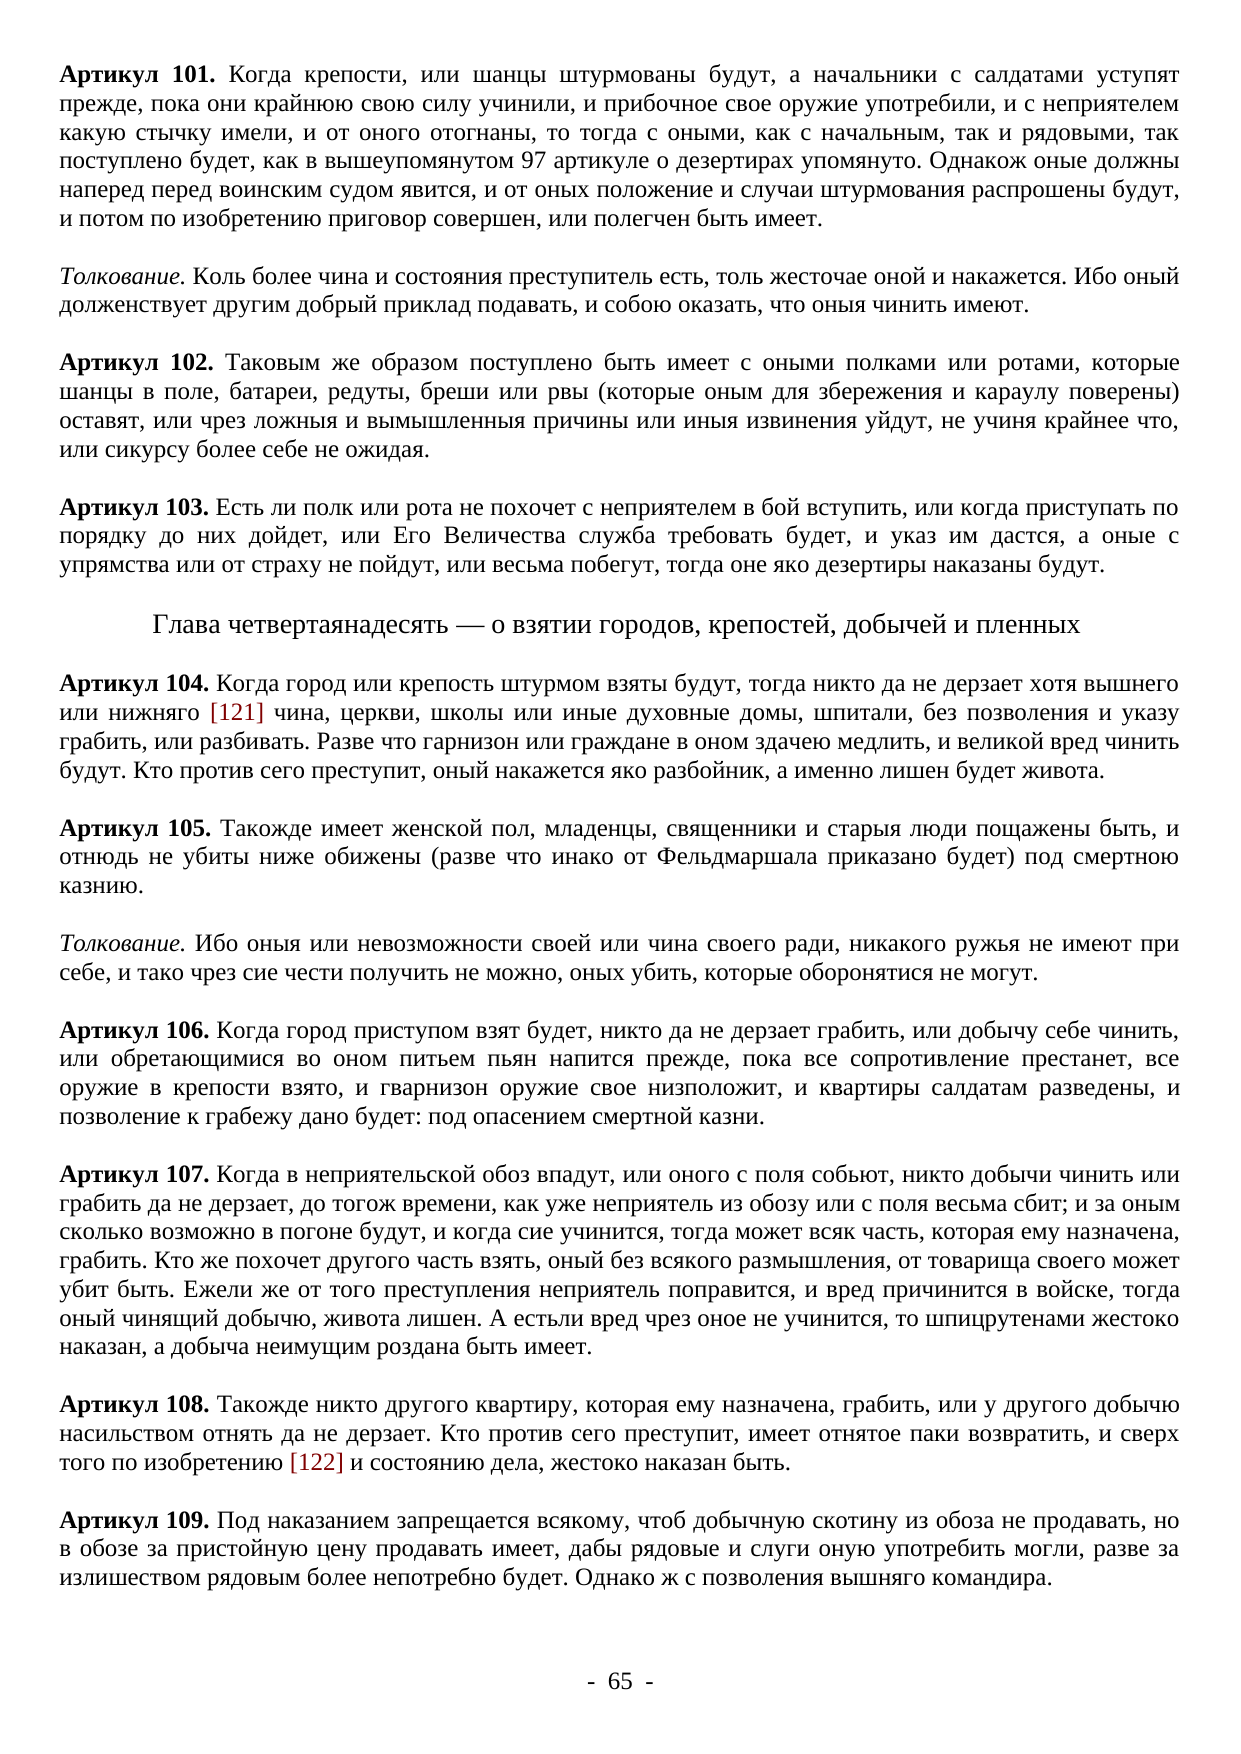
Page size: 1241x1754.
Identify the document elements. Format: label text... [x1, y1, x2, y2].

text Артикул 109. Под наказанием запрещается всякому, чтоб добычную скотину из обоза не продавать, но в обозе за пристойную цену продавать имеет, дабы рядовые и слуги оную употребить могли, разве за излишеством рядовым более непотребно будет. Однако ж с позволения вышняго командира. [59, 1505, 1181, 1591]
text Артикул 105. Такожде имеет женской пол, младенцы, священники и старыя люди пощажены быть, и отнюдь не убиты ниже обижены (разве что инако от Фельдмаршала приказано будет) под смертною казнию. [59, 813, 1181, 899]
text Артикул 108. Такожде никто другого квартиру, которая ему назначена, грабить, или у другого добычю насильством отнять да не дерзает. Кто против сего преступит, имеет отнятое паки возвратить, и сверх того по изобретению [122] и состоянию дела, жестоко наказан быть. [59, 1389, 1181, 1476]
text Толкование. Коль более чина и состояния преступитель есть, толь жесточае оной и накажется. Ибо оный долженствует другим добрый приклад подавать, и собою оказать, что оныя чинить имеют. [59, 261, 1181, 318]
text Глава четвертаянадесять — о взятии городов, крепостей, добычей и пленных [59, 607, 1181, 639]
text Артикул 104. Когда город или крепость штурмом взяты будут, тогда никто да не дерзает хотя вышнего или нижняго [121] чина, церкви, школы или иные духовные домы, шпитали, без позволения и указу грабить, или разбивать. Разве что гарнизон или граждане в оном здачею медлить, и великой вред чинить будут. Кто против сего преступит, оный накажется яко разбойник, а именно лишен будет живота. [59, 668, 1181, 783]
text Артикул 106. Когда город приступом взят будет, никто да не дерзает грабить, или добычу себе чинить, или обретающимися во оном питьем пьян напится прежде, пока все сопротивление престанет, все оружие в крепости взято, и гварнизон оружие свое низположит, и квартиры салдатам разведены, и позволение к грабежу дано будет: под опасением смертной казни. [59, 1015, 1181, 1130]
text Артикул 103. Есть ли полк или рота не похочет с неприятелем в бой вступить, или когда приступать по порядку до них дойдет, или Его Величества служба требовать будет, и указ им дастся, а оные с упрямства или от страху не пойдут, или весьма побегут, тогда оне яко дезертиры наказаны будут. [59, 492, 1181, 578]
text Артикул 102. Таковым же образом поступлено быть имеет с оными полками или ротами, которые шанцы в поле, батареи, редуты, бреши или рвы (которые оным для збережения и караулу поверены) оставят, или чрез ложныя и вымышленныя причины или иныя извинения уйдут, не учиня крайнее что, или сикурсу более себе не ожидая. [59, 347, 1181, 462]
text Артикул 101. Когда крепости, или шанцы штурмованы будут, а начальники с салдатами уступят прежде, пока они крайнюю свою силу учинили, и прибочное свое оружие употребили, и с неприятелем какую стычку имели, и от оного отогнаны, то тогда с оными, как с начальным, так и рядовыми, так поступлено будет, как в вышеупомянутом 97 артикуле о дезертирах упомянуто. Однакож оные должны наперед перед воинским судом явится, и от оных положение и случаи штурмования распрошены будут, и потом по изобретению приговор совершен, или полегчен быть имеет. [59, 59, 1181, 232]
text Толкование. Ибо оныя или невозможности своей или чина своего ради, никакого ружья не имеют при себе, и тако чрез сие чести получить не можно, оных убить, которые оборонятися не могут. [59, 928, 1181, 986]
text Артикул 107. Когда в неприятельской обоз впадут, или оного с поля собьют, никто добычи чинить или грабить да не дерзает, до тогож времени, как уже неприятель из обозу или с поля весьма сбит; и за оным сколько возможно в погоне будут, и когда сие учинится, тогда может всяк часть, которая ему назначена, грабить. Кто же похочет другого часть взять, оный без всякого размышления, от товарища своего может убит быть. Ежели же от того преступления неприятель поправится, и вред причинится в войске, тогда оный чинящий добычю, живота лишен. А естьли вред чрез оное не учинится, то шпицрутенами жестоко наказан, а добыча неимущим роздана быть имеет. [59, 1159, 1181, 1360]
